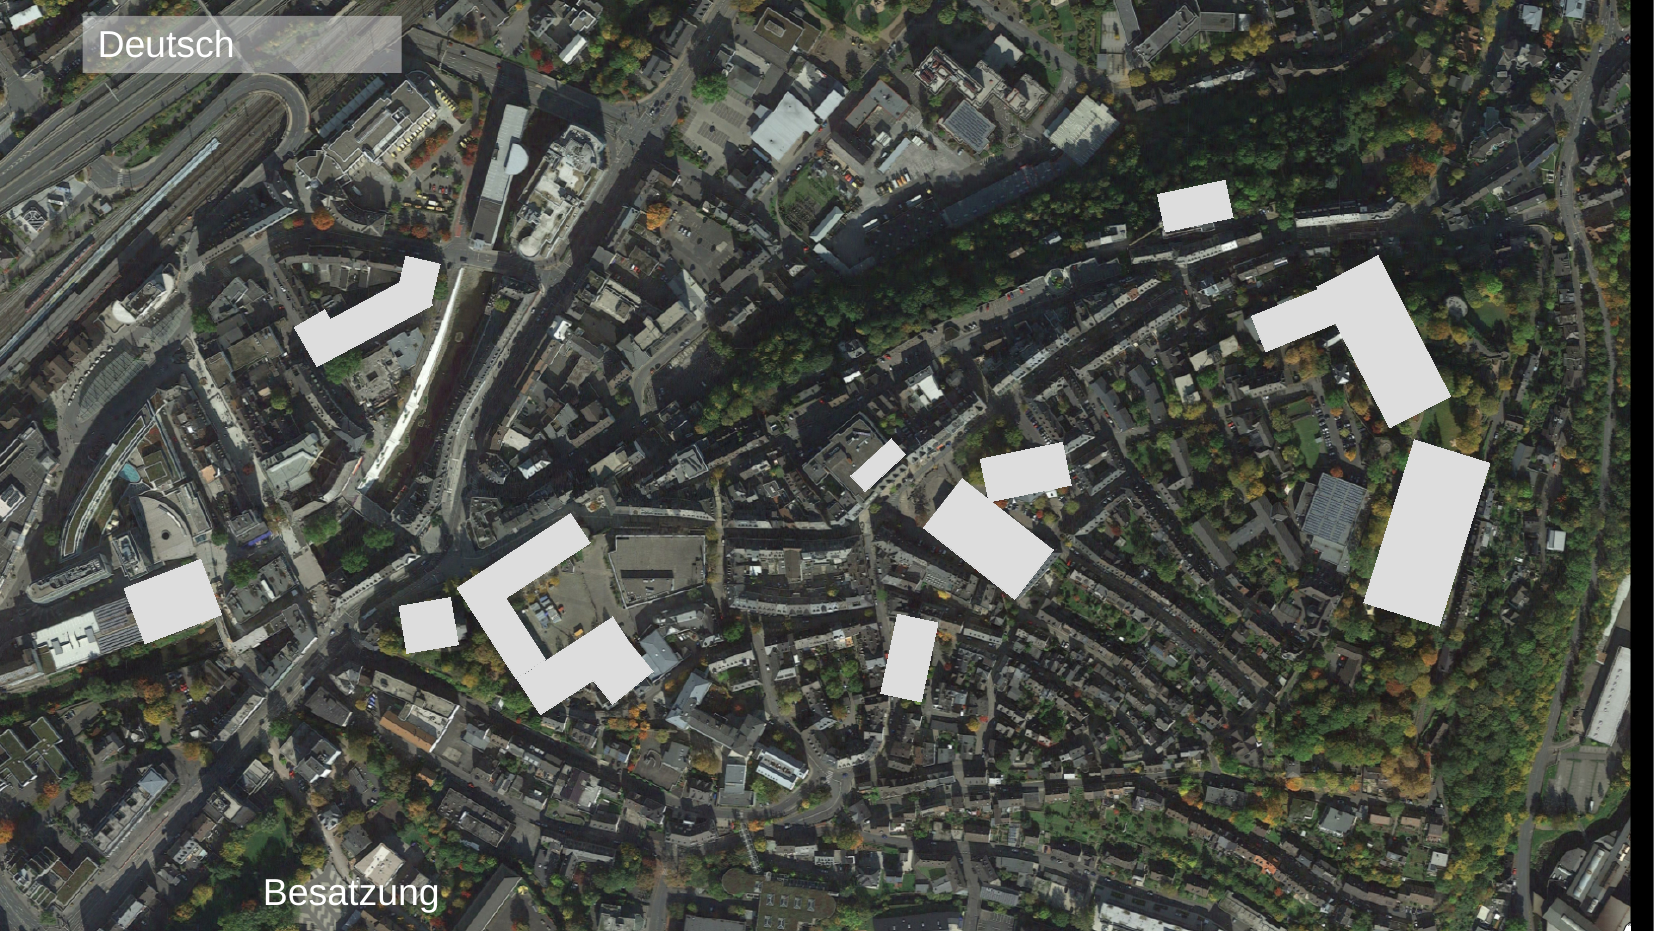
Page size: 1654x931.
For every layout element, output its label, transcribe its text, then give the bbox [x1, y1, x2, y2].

text_box [294, 256, 441, 367]
text_box [1157, 180, 1234, 232]
text_box [850, 438, 906, 492]
text_box [880, 614, 938, 702]
picture [0, 0, 1654, 931]
text_box Besatzung [248, 864, 455, 922]
text_box [399, 597, 459, 654]
text_box [923, 442, 1072, 600]
text_box [457, 513, 654, 715]
text_box [124, 559, 222, 644]
text_box [1251, 255, 1451, 428]
text_box [1363, 439, 1490, 627]
text_box Deutsch [82, 15, 402, 73]
